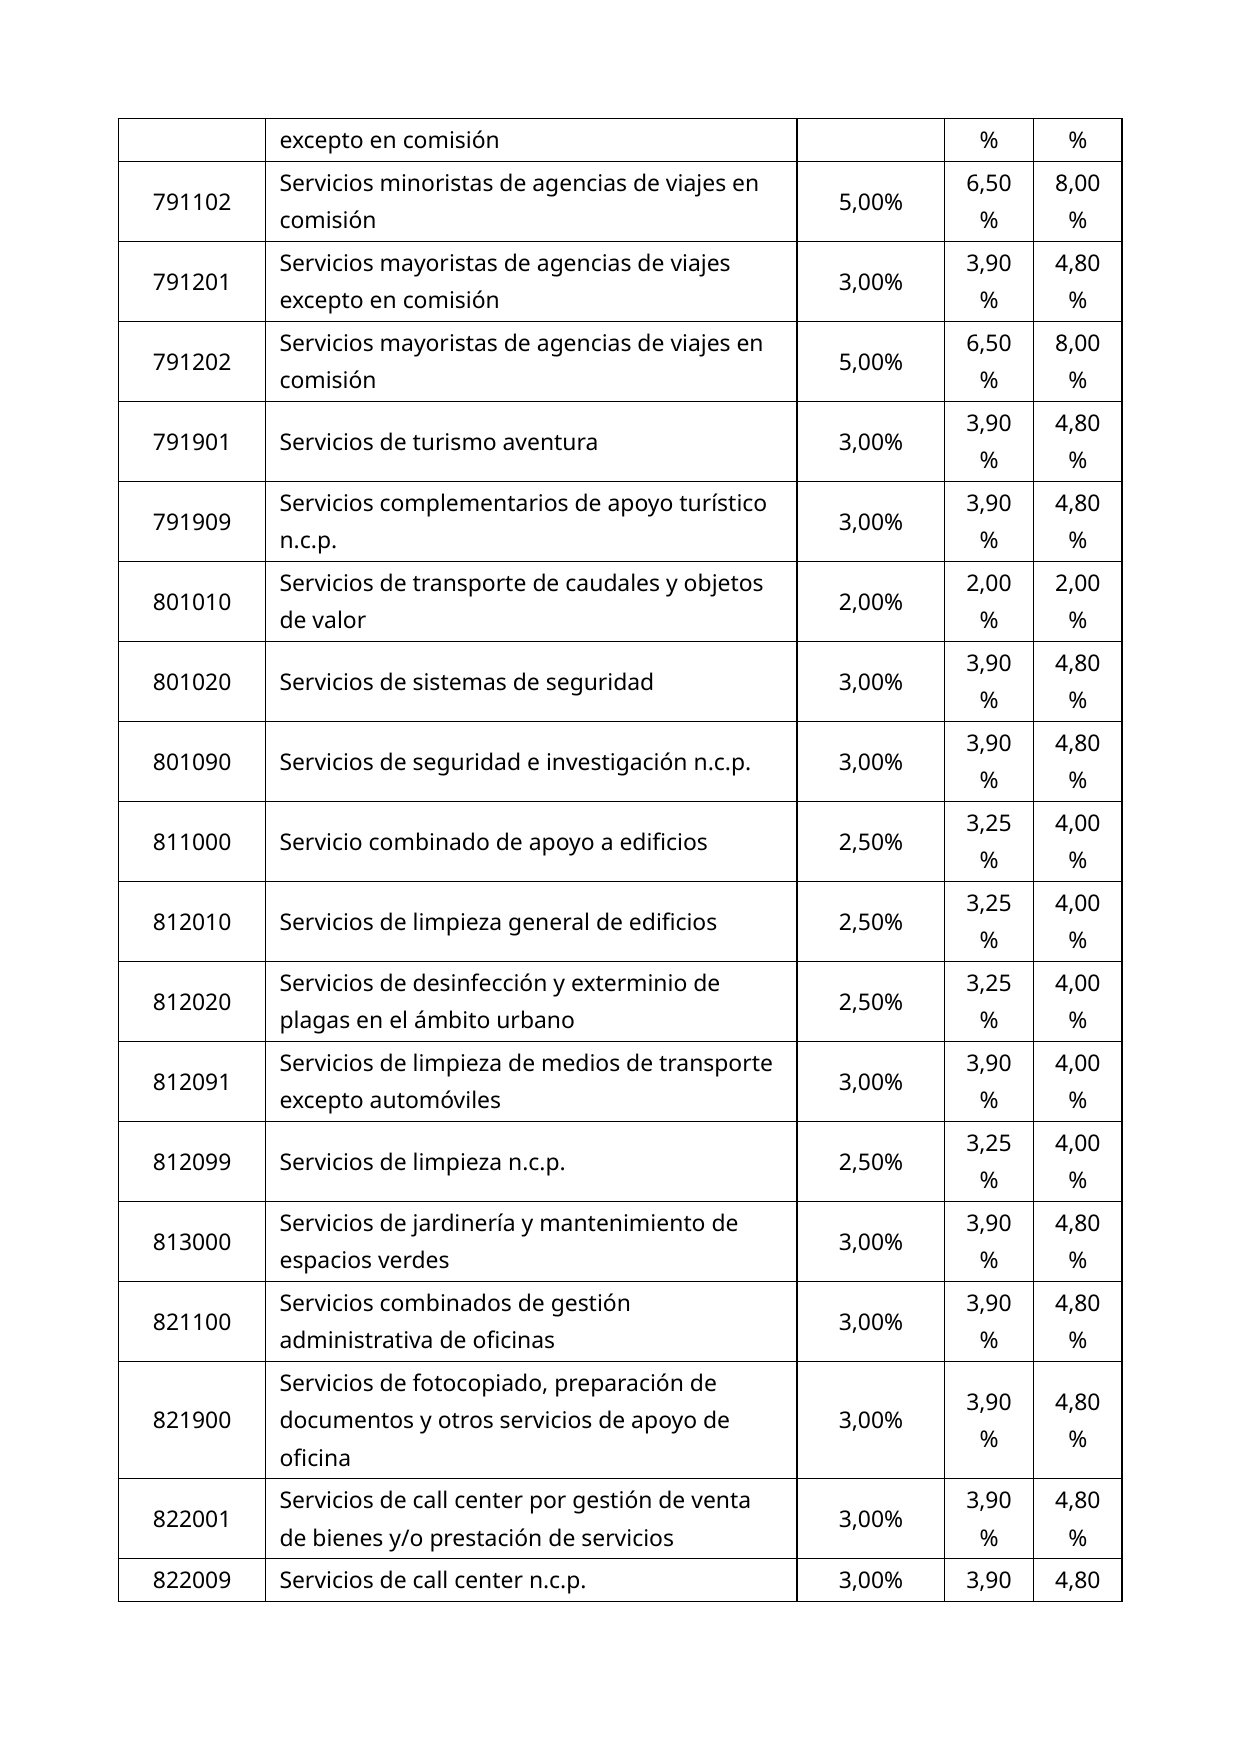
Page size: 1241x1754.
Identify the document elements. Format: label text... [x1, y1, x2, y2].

table_cell 4,00% [1034, 802, 1121, 881]
table_cell 4,80% [1034, 1282, 1121, 1361]
table_cell Servicios combinados de gestión administrativa de oficinas [266, 1282, 796, 1361]
table_cell Servicios de seguridad e investigación n.c.p. [266, 722, 796, 801]
table_cell 2,00% [945, 562, 1033, 641]
table_cell Servicios complementarios de apoyo turístico n.c.p. [266, 482, 796, 561]
table_cell 4,80% [1034, 722, 1121, 801]
table_cell Servicios de turismo aventura [266, 402, 796, 481]
table_cell 5,00% [798, 322, 944, 401]
table_cell Servicios de limpieza de medios de transporte excepto automóviles [266, 1042, 796, 1121]
table_cell 6,50% [945, 162, 1033, 241]
table_cell 4,80% [1034, 1202, 1121, 1281]
table_cell 2,50% [798, 962, 944, 1041]
table_cell % [1034, 119, 1121, 161]
table_cell 3,90% [945, 1479, 1033, 1558]
table_cell 2,50% [798, 802, 944, 881]
table_cell Servicios de call center por gestión de venta de bienes y/o prestación de servicios [266, 1479, 796, 1558]
table_cell Servicios mayoristas de agencias de viajes en comisión [266, 322, 796, 401]
table_cell 3,90% [945, 402, 1033, 481]
table_cell 3,00% [798, 482, 944, 561]
table_cell 3,00% [798, 642, 944, 721]
table_cell Servicios de fotocopiado, preparación de documentos y otros servicios de apoyo de oficina [266, 1362, 796, 1478]
table_cell 812020 [119, 962, 265, 1041]
table_cell 4,80% [1034, 1479, 1121, 1558]
table_cell 3,25% [945, 882, 1033, 961]
table_cell 801090 [119, 722, 265, 801]
table_cell Servicios de transporte de caudales y objetos de valor [266, 562, 796, 641]
table_cell 4,80 [1034, 1559, 1121, 1601]
table_cell 791201 [119, 242, 265, 321]
table_cell [798, 119, 944, 161]
table_cell 3,90% [945, 722, 1033, 801]
table_cell 812010 [119, 882, 265, 961]
table_cell Servicios de call center n.c.p. [266, 1559, 796, 1601]
table_cell 801020 [119, 642, 265, 721]
table_cell Servicios de desinfección y exterminio de plagas en el ámbito urbano [266, 962, 796, 1041]
table_cell 4,80% [1034, 402, 1121, 481]
table_cell 4,00% [1034, 1042, 1121, 1121]
table_cell 2,50% [798, 1122, 944, 1201]
table_cell Servicio combinado de apoyo a edificios [266, 802, 796, 881]
table_cell 3,00% [798, 1559, 944, 1601]
table_cell 791102 [119, 162, 265, 241]
table_cell 821900 [119, 1362, 265, 1478]
table_cell 3,90% [945, 482, 1033, 561]
table_cell 812099 [119, 1122, 265, 1201]
table_cell 3,00% [798, 1042, 944, 1121]
table_cell 3,00% [798, 1282, 944, 1361]
table_cell 811000 [119, 802, 265, 881]
table_cell 791901 [119, 402, 265, 481]
table_cell 812091 [119, 1042, 265, 1121]
table_cell 3,90% [945, 642, 1033, 721]
table_cell 4,00% [1034, 1122, 1121, 1201]
table_cell 4,80% [1034, 242, 1121, 321]
table_cell 2,00% [798, 562, 944, 641]
table_cell 8,00% [1034, 162, 1121, 241]
table_cell % [945, 119, 1033, 161]
table_cell 4,00% [1034, 962, 1121, 1041]
table_cell Servicios de limpieza general de edificios [266, 882, 796, 961]
table_cell 3,90% [945, 1042, 1033, 1121]
table_cell 3,00% [798, 402, 944, 481]
table_cell Servicios de sistemas de seguridad [266, 642, 796, 721]
table_cell 821100 [119, 1282, 265, 1361]
table_cell 3,00% [798, 1362, 944, 1478]
table_cell 822009 [119, 1559, 265, 1601]
table_cell 822001 [119, 1479, 265, 1558]
table_cell 2,00% [1034, 562, 1121, 641]
table_cell Servicios minoristas de agencias de viajes en comisión [266, 162, 796, 241]
table_cell Servicios de jardinería y mantenimiento de espacios verdes [266, 1202, 796, 1281]
table_cell 5,00% [798, 162, 944, 241]
table_cell Servicios de limpieza n.c.p. [266, 1122, 796, 1201]
table_cell 4,80% [1034, 642, 1121, 721]
table_cell 3,25% [945, 962, 1033, 1041]
table_cell 4,80% [1034, 1362, 1121, 1478]
table_cell 791202 [119, 322, 265, 401]
table_cell 3,00% [798, 1202, 944, 1281]
table_cell 3,90% [945, 1202, 1033, 1281]
table_cell 6,50% [945, 322, 1033, 401]
table_cell 3,90% [945, 1362, 1033, 1478]
table_cell Servicios mayoristas de agencias de viajes excepto en comisión [266, 242, 796, 321]
table_cell 3,90 [945, 1559, 1033, 1601]
table_cell 3,90% [945, 1282, 1033, 1361]
table_cell 801010 [119, 562, 265, 641]
table_cell 3,25% [945, 802, 1033, 881]
table_cell 3,00% [798, 242, 944, 321]
table_cell 813000 [119, 1202, 265, 1281]
table_cell 3,90% [945, 242, 1033, 321]
table_cell [119, 119, 265, 161]
table_cell 3,25% [945, 1122, 1033, 1201]
table_cell 3,00% [798, 1479, 944, 1558]
table_cell 4,80% [1034, 482, 1121, 561]
table_cell excepto en comisión [266, 119, 796, 161]
table_cell 2,50% [798, 882, 944, 961]
table_cell 791909 [119, 482, 265, 561]
table_cell 4,00% [1034, 882, 1121, 961]
table_cell 8,00% [1034, 322, 1121, 401]
table_cell 3,00% [798, 722, 944, 801]
